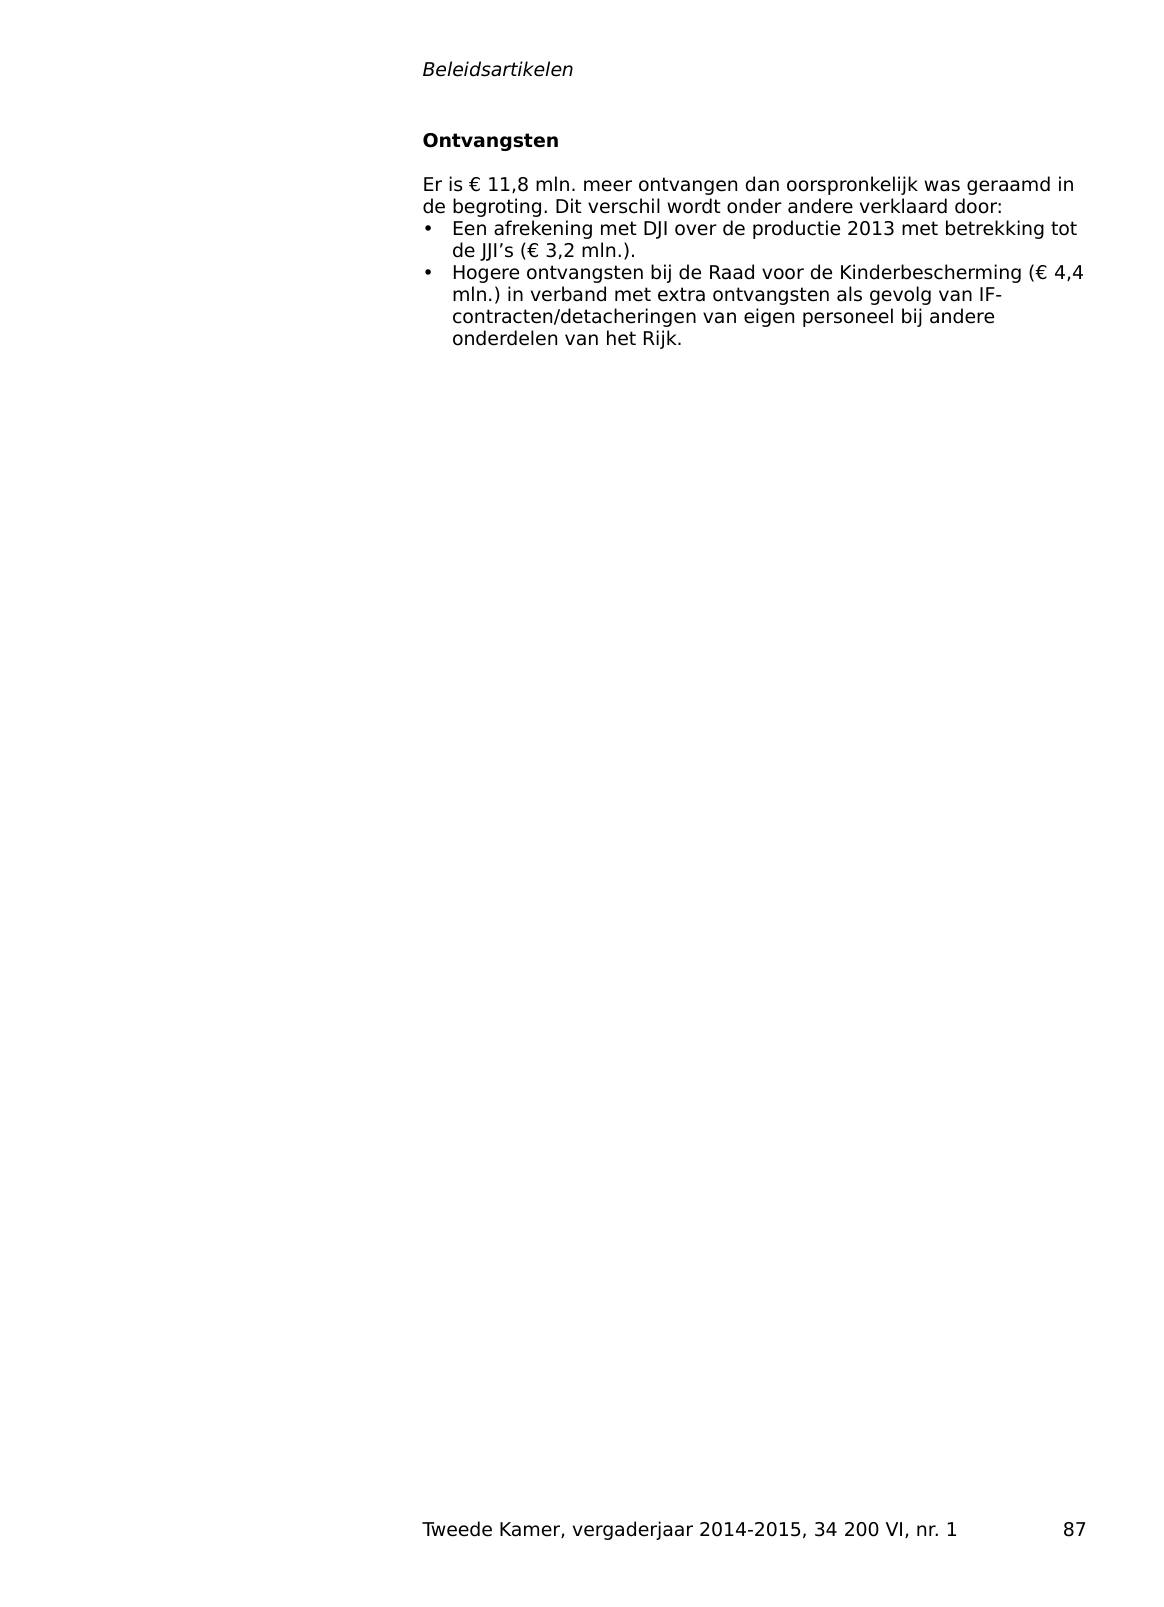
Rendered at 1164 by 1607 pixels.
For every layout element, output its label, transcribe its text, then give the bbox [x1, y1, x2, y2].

text • Een afrekening met DJI over de productie 2013 met betrekking tot de JJI’s (€ 3,2 mln.). [422, 218, 1087, 262]
subtitle Ontvangsten [422, 130, 1087, 152]
text Er is € 11,8 mln. meer ontvangen dan oorspronkelijk was geraamd in de begroting. Dit verschil wordt onder andere verklaard door: [422, 174, 1087, 218]
text • Hogere ontvangsten bij de Raad voor de Kinderbescherming (€ 4,4 mln.) in verband met extra ontvangsten als gevolg van IF-contracten/detacheringen van eigen personeel bij andere onderdelen van het Rijk. [422, 262, 1087, 350]
